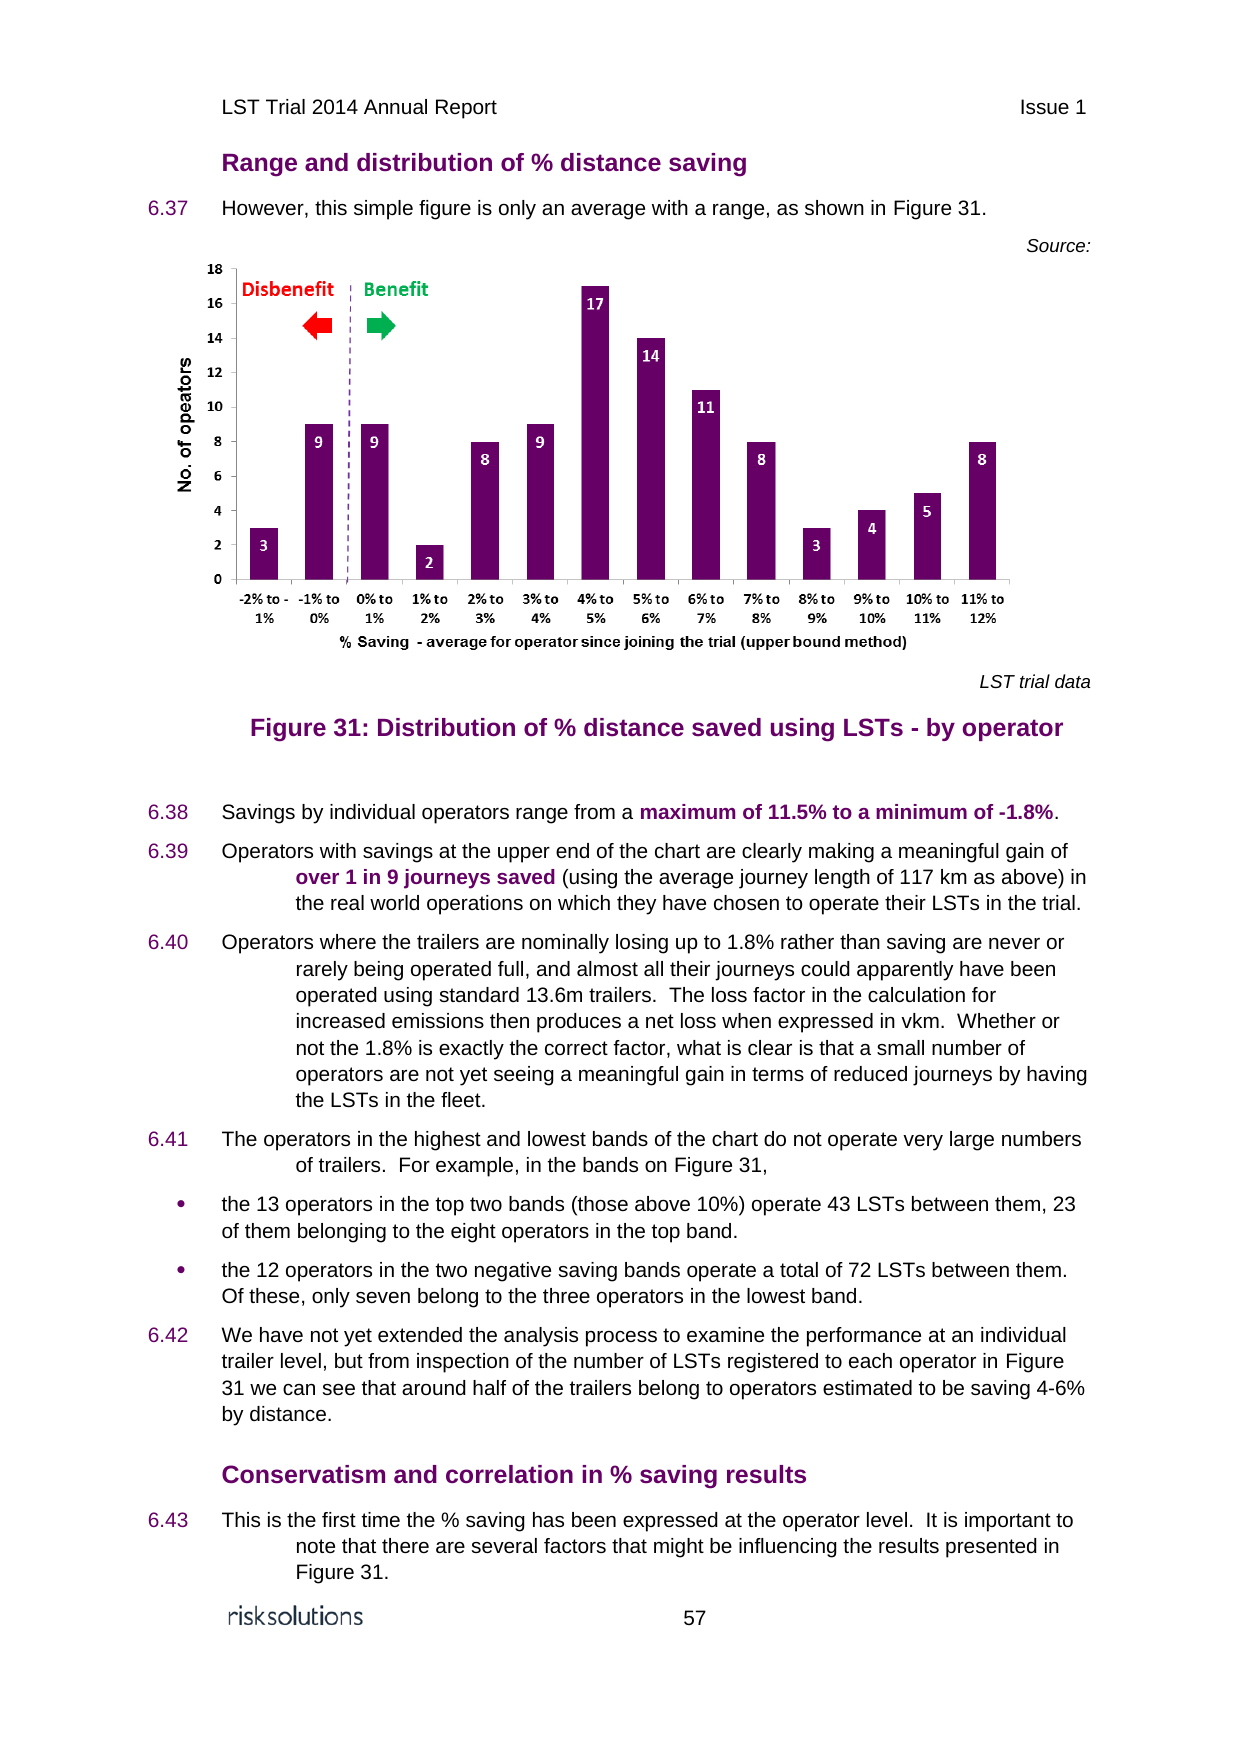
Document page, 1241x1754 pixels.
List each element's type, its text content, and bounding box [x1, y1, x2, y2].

list However, this simple figure is only an average with a range, as shown in Figure 31. [148, 196, 1092, 219]
text Figure 31: Distribution of % distance saved using LSTs - by operator [221, 713, 1092, 742]
list This is the first time the % saving has been expressed at the operator level. It is important to note that there are several factors that might be influencing the results presented in Figure 31. [148, 1507, 1092, 1584]
text Source: LST trial data [148, 234, 1092, 692]
subtitle Conservatism and correlation in % saving results [221, 1459, 1092, 1489]
subtitle Range and distribution of % distance saving [221, 148, 1092, 177]
list Savings by individual operators range from a maximum of 11.5% to a minimum of -1.8%. [148, 799, 1092, 823]
list Operators with savings at the upper end of the chart are clearly making a meaningful gain of over 1 in 9 journeys saved (using the average journey length of 117 km as above) in the real world operations on which they have chosen to operate their LSTs in the trial. [148, 838, 1092, 915]
list the 13 operators in the top two bands (those above 10%) operate 43 LSTs between them, 23 of them belonging to the eight operators in the top band. [177, 1192, 1092, 1243]
list We have not yet extended the analysis process to examine the performance at an individual trailer level, but from inspection of the number of LSTs registered to each operator in Figure 31 we can see that around half of the trailers belong to operators estimated to be saving 4-6% by distance. [148, 1323, 1092, 1426]
list The operators in the highest and lowest bands of the chart do not operate very large numbers of trailers. For example, in the bands on Figure 31, [148, 1127, 1092, 1177]
list the 12 operators in the two negative saving bands operate a total of 72 LSTs between them. Of these, only seven belong to the three operators in the lowest band. [177, 1257, 1092, 1308]
list Operators where the trailers are nominally losing up to 1.8% rather than saving are never or rarely being operated full, and almost all their journeys could apparently have been operated using standard 13.6m trailers. The loss factor in the calculation for increased emissions then produces a net loss when expressed in vkm. Whether or not the 1.8% is exactly the correct factor, what is clear is that a small number of operators are not yet seeing a meaningful gain in terms of reduced journeys by having the LSTs in the fleet. [148, 930, 1092, 1112]
